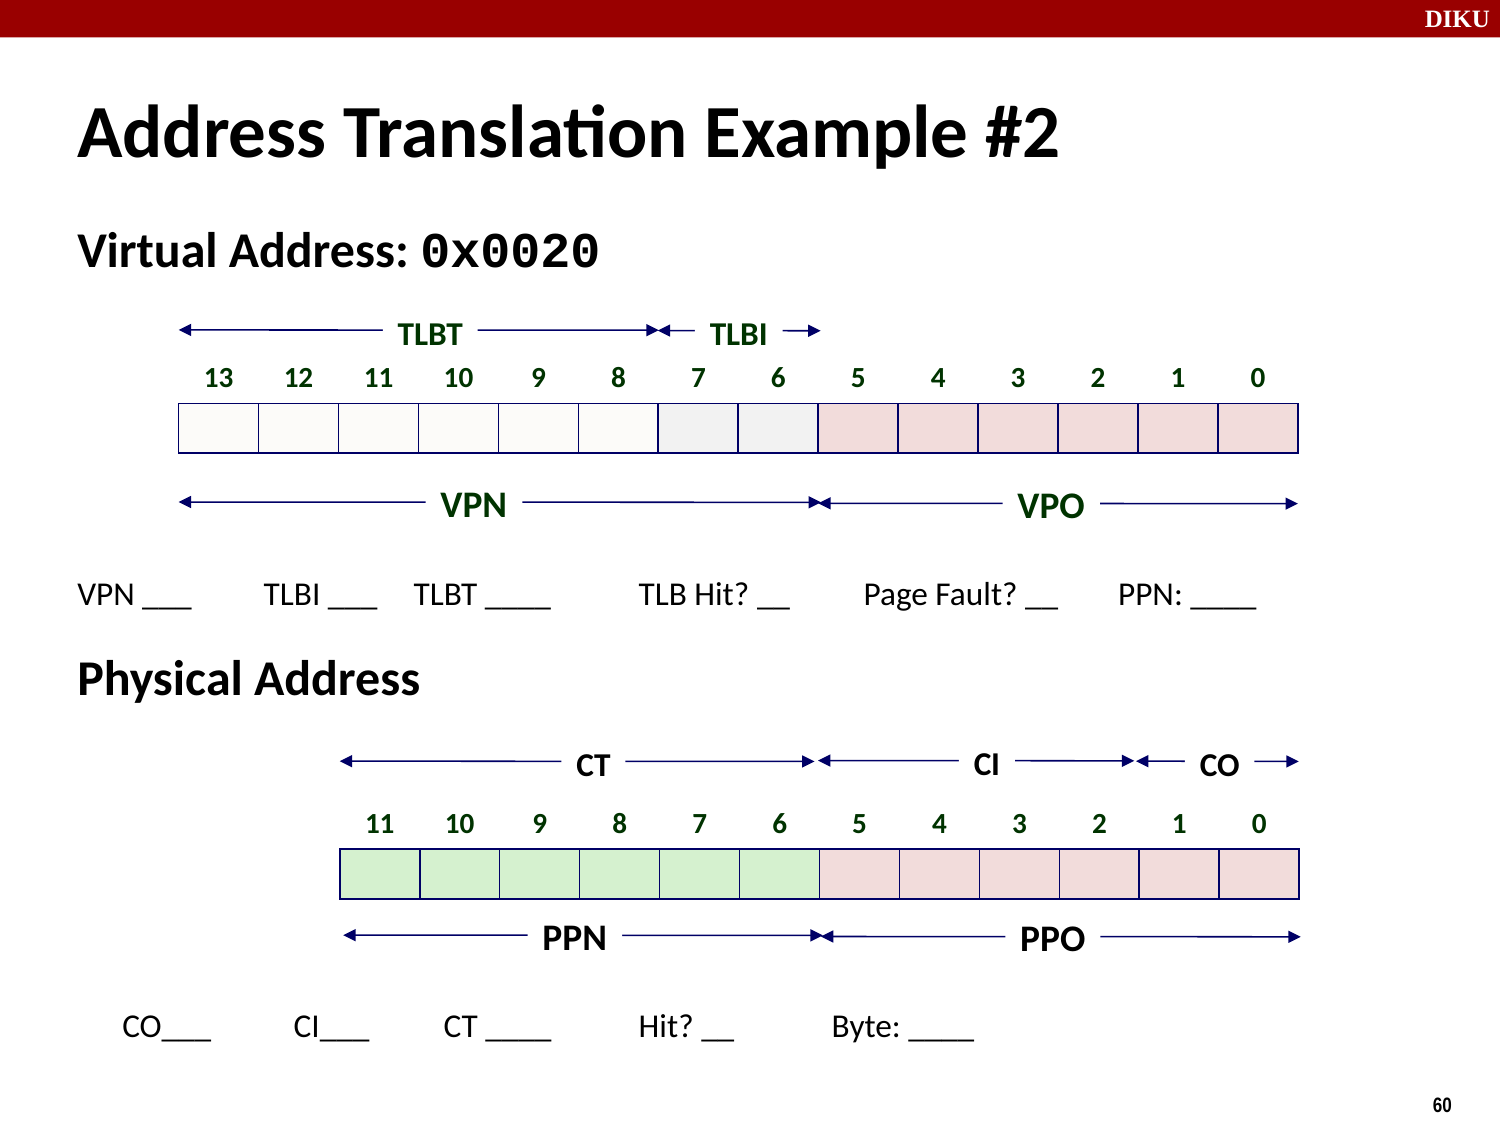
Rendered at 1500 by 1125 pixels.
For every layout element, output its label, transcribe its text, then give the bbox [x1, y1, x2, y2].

text_box 11 [339, 798, 419, 849]
text_box 4 [899, 798, 979, 849]
text_box 1 [1139, 798, 1219, 849]
text_box Virtual Address: 0x0020 VPN ___ TLBI ___ TLBT ____ TLB Hit? __ Page Fault? __ PPN: ____ Physical Address CO___ CI___ CT ____ Hit? __ Byte: ____ [62, 224, 1426, 1100]
text_box 0 [1217, 353, 1298, 404]
text_box [339, 849, 1300, 899]
text_box 2 [1059, 798, 1139, 849]
text_box [178, 404, 1298, 454]
text_box 9 [499, 798, 579, 849]
text_box CI [958, 740, 1015, 795]
text_box 10 [419, 798, 499, 849]
text_box 4 [898, 353, 978, 404]
text_box VPO [1002, 479, 1100, 540]
text_box 7 [659, 798, 739, 849]
text_box 8 [578, 353, 658, 404]
text_box 5 [819, 798, 899, 849]
text_box TLBI [694, 310, 783, 365]
text_box 12 [258, 353, 338, 404]
text_box PPN [527, 911, 623, 971]
text_box PPO [1005, 912, 1101, 973]
text_box CT [561, 740, 626, 796]
text_box 1 [1137, 353, 1217, 404]
text_box 2 [1058, 353, 1137, 404]
text_box 13 [178, 353, 258, 404]
text_box 5 [818, 353, 898, 404]
text_box 11 [338, 353, 418, 404]
text_box 10 [418, 353, 498, 404]
text_box 8 [579, 798, 659, 849]
text_box Address Translation Example #2 [62, 80, 1268, 175]
text_box 0 [1219, 798, 1300, 849]
text_box CO [1184, 740, 1255, 796]
text_box 3 [979, 798, 1059, 849]
text_box 6 [739, 798, 819, 849]
text_box TLBT [382, 309, 478, 364]
text_box 7 [658, 353, 738, 404]
text_box 3 [978, 353, 1058, 404]
text_box VPN [425, 478, 523, 538]
text_box 6 [738, 353, 818, 404]
text_box 9 [498, 353, 578, 404]
